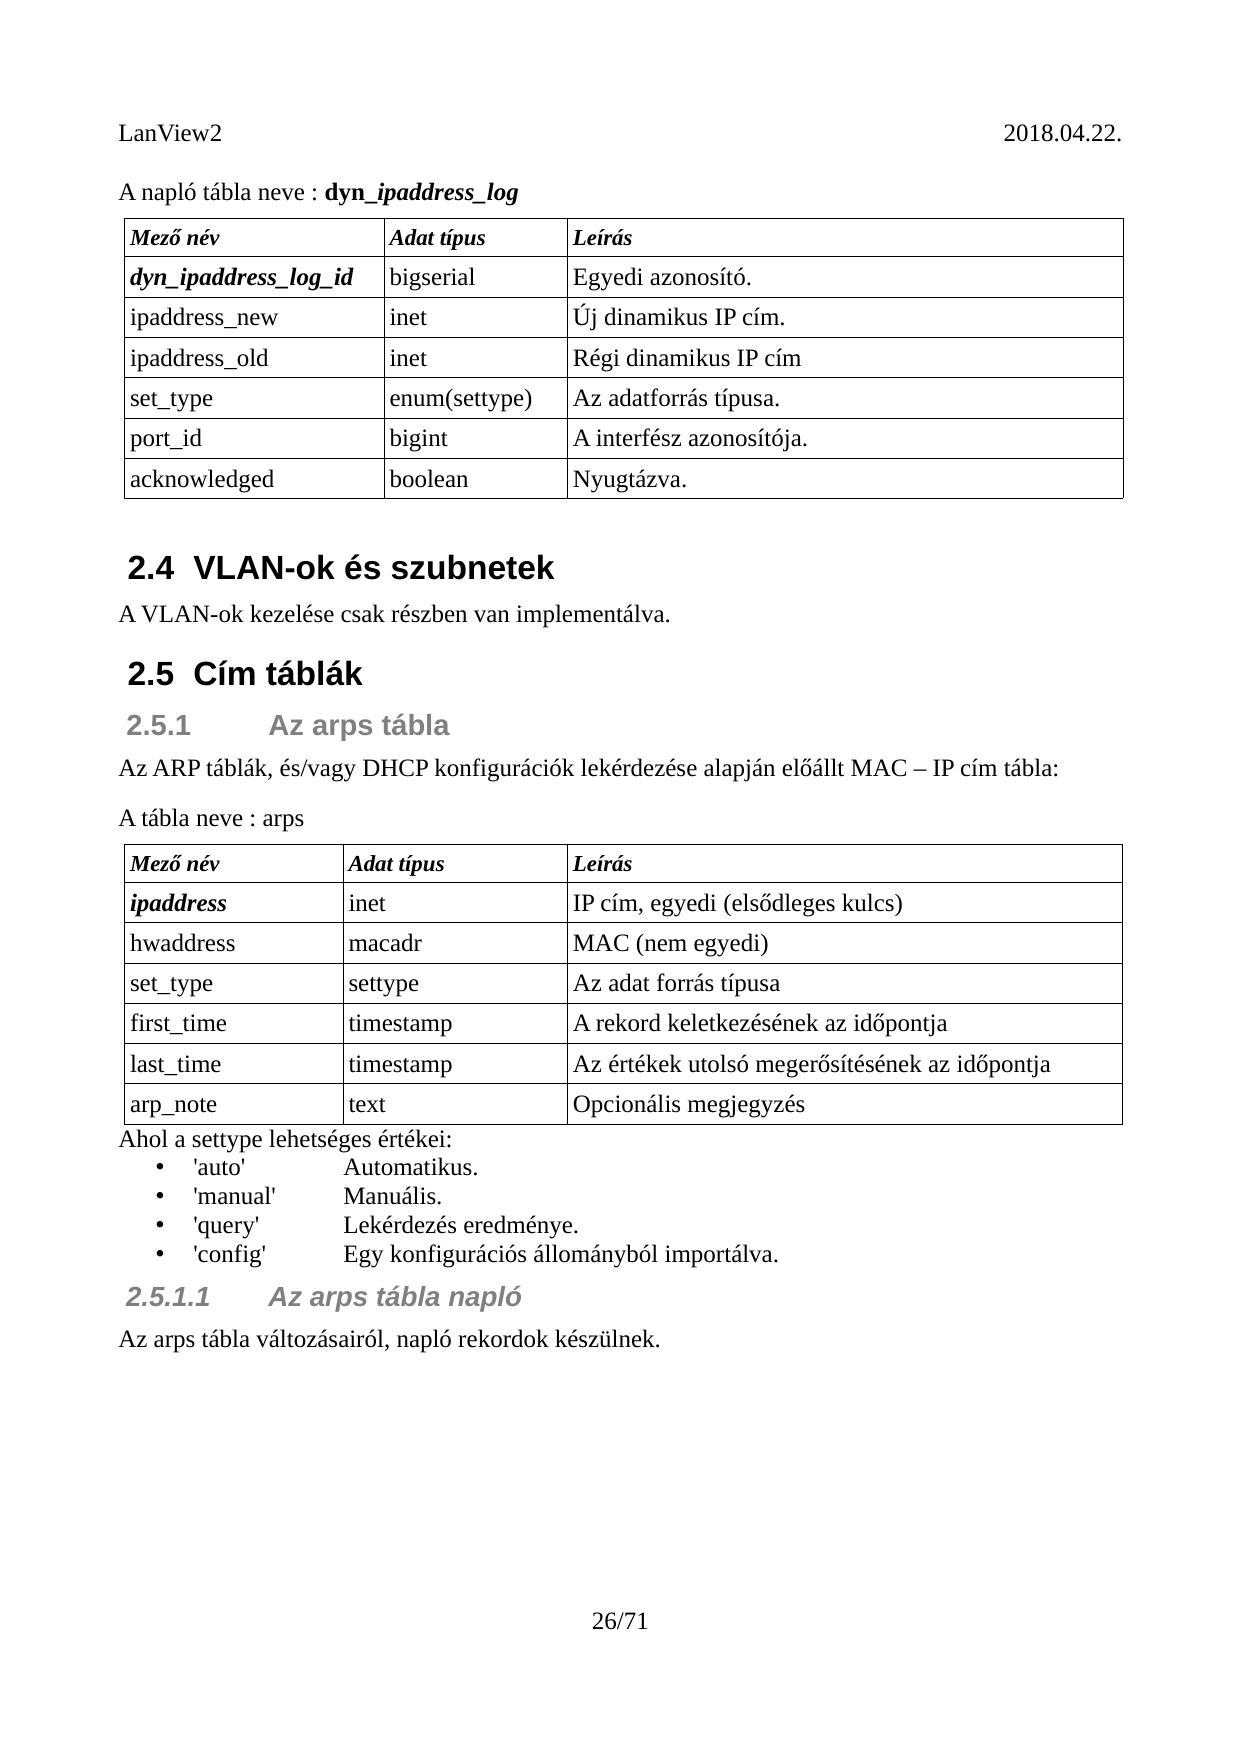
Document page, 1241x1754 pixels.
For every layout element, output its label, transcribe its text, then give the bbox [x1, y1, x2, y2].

text Ahol a settype lehetséges értékei: [118, 1124, 1122, 1152]
table_cell Új dinamikus IP cím. [568, 298, 1123, 337]
table_header Mező név [125, 219, 384, 256]
table_cell IP cím, egyedi (elsődleges kulcs) [568, 883, 1122, 922]
table_cell Az adatforrás típusa. [568, 378, 1123, 417]
subtitle VLAN-ok és szubnetek [118, 548, 1122, 586]
list 'manual' Manuális. [156, 1181, 1122, 1210]
table_cell inet [344, 883, 567, 922]
table_cell ipaddress [125, 883, 343, 922]
table_cell hwaddress [125, 923, 343, 962]
table_cell first_time [125, 1004, 343, 1043]
table_cell enum(settype) [385, 378, 567, 417]
subtitle Az arps tábla [118, 707, 1122, 741]
table_cell ipaddress_old [125, 338, 384, 377]
table_cell dyn_ipaddress_log_id [125, 257, 384, 297]
table_cell bigint [385, 419, 567, 458]
subtitle Cím táblák [118, 654, 1122, 693]
table_cell port_id [125, 419, 384, 458]
table_cell text [344, 1084, 567, 1124]
table_header Adat típus [344, 845, 567, 882]
table_cell settype [344, 964, 567, 1003]
text Az ARP táblák, és/vagy DHCP konfigurációk lekérdezése alapján előállt MAC – IP cím tábla: [118, 753, 1122, 782]
table_cell Az értékek utolsó megerősítésének az időpontja [568, 1044, 1122, 1083]
table_header Leírás [568, 845, 1122, 882]
table_header Mező név [125, 845, 343, 882]
table_cell timestamp [344, 1004, 567, 1043]
table_cell set_type [125, 378, 384, 417]
table_cell inet [385, 298, 567, 337]
list 'config' Egy konfigurációs állományból importálva. [156, 1239, 1122, 1267]
table_cell MAC (nem egyedi) [568, 923, 1122, 962]
table_cell Opcionális megjegyzés [568, 1084, 1122, 1124]
list 'query' Lekérdezés eredménye. [156, 1210, 1122, 1239]
table_cell Nyugtázva. [568, 459, 1123, 498]
list 'auto' Automatikus. [156, 1152, 1122, 1181]
table_cell inet [385, 338, 567, 377]
table_cell ipaddress_new [125, 298, 384, 337]
table_header Leírás [568, 219, 1123, 256]
text Az arps tábla változásairól, napló rekordok készülnek. [118, 1324, 1122, 1353]
table_cell Egyedi azonosító. [568, 257, 1123, 297]
table_cell timestamp [344, 1044, 567, 1083]
table_cell macadr [344, 923, 567, 962]
table_cell arp_note [125, 1084, 343, 1124]
table_cell A interfész azonosítója. [568, 419, 1123, 458]
table_cell A rekord keletkezésének az időpontja [568, 1004, 1122, 1043]
text A napló tábla neve : dyn_ipaddress_log [118, 177, 1122, 206]
table_cell set_type [125, 964, 343, 1003]
table_cell bigserial [385, 257, 567, 297]
text A VLAN-ok kezelése csak részben van implementálva. [118, 599, 1122, 628]
table_cell last_time [125, 1044, 343, 1083]
subtitle Az arps tábla napló [118, 1280, 1122, 1312]
text A tábla neve : arps [118, 803, 1122, 831]
table_cell Régi dinamikus IP cím [568, 338, 1123, 377]
table_header Adat típus [385, 219, 567, 256]
table_cell acknowledged [125, 459, 384, 498]
table_cell boolean [385, 459, 567, 498]
table_cell Az adat forrás típusa [568, 964, 1122, 1003]
